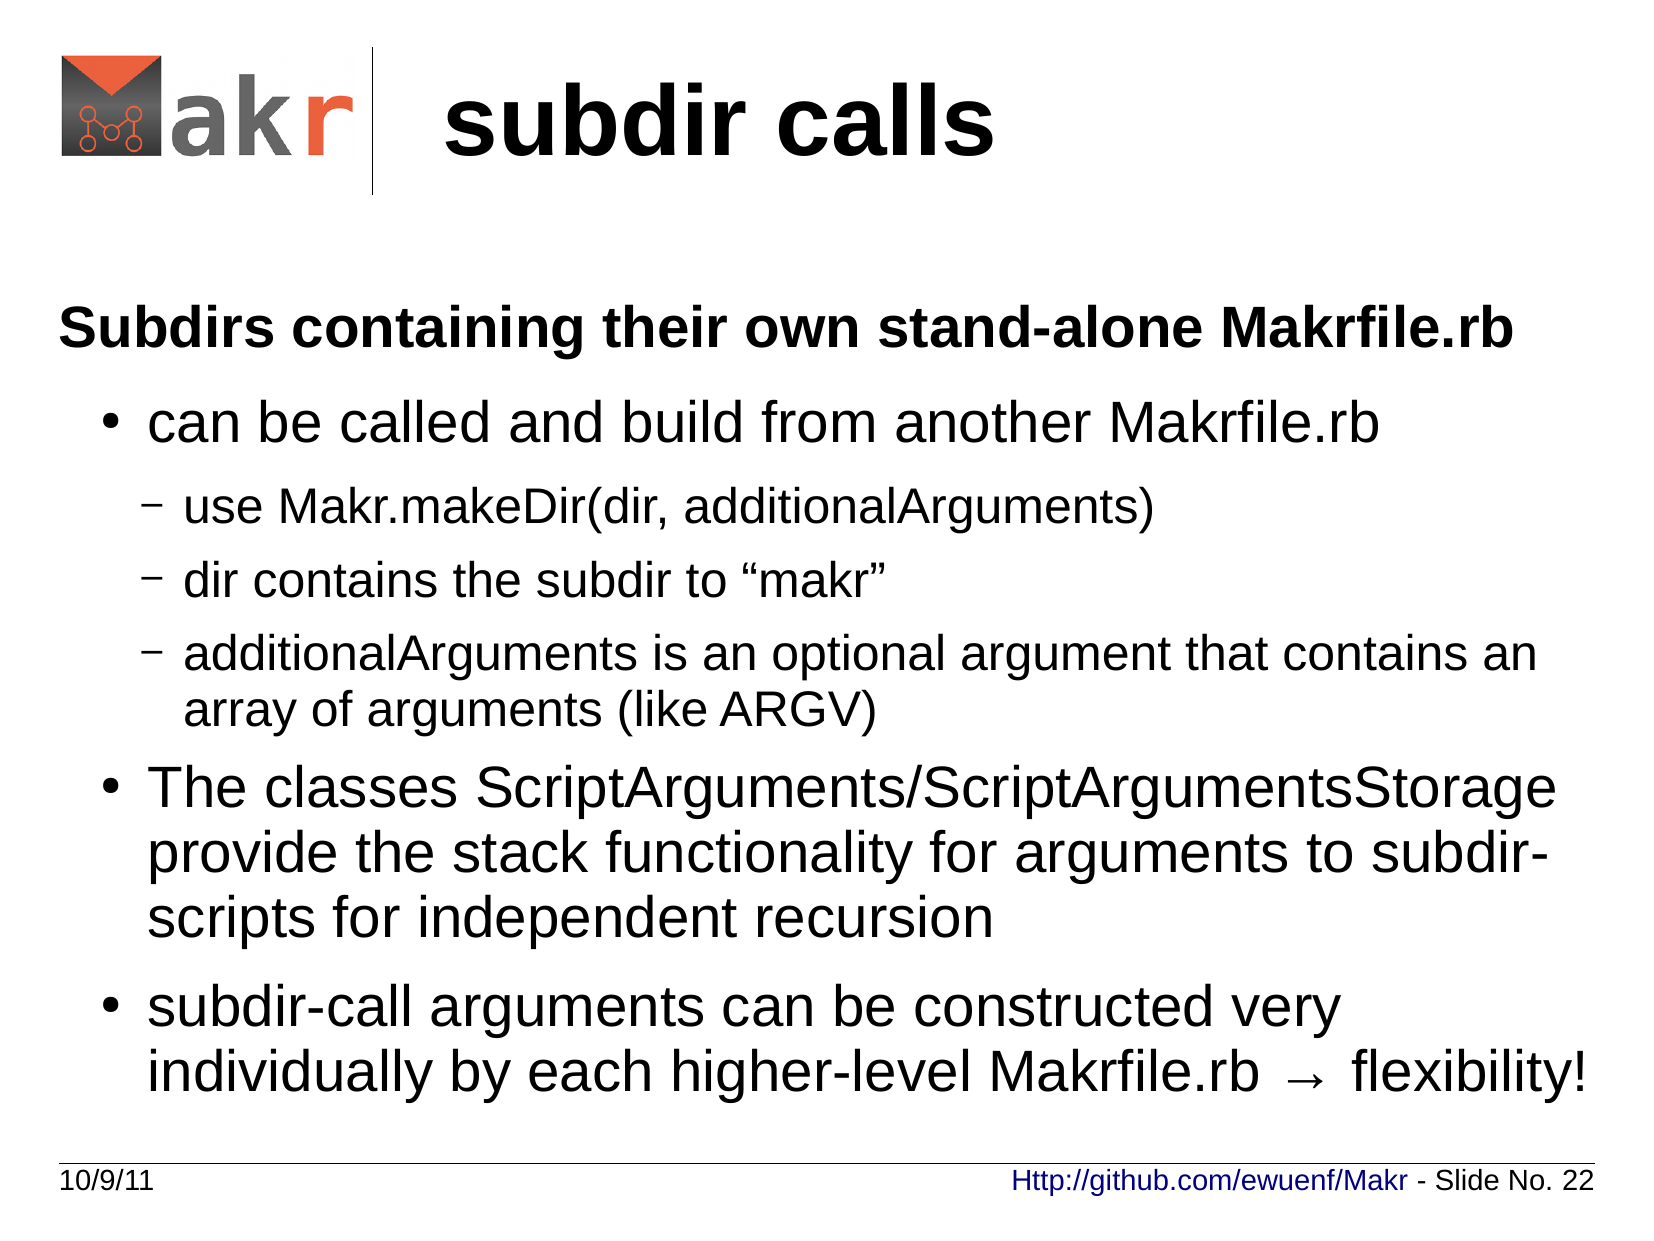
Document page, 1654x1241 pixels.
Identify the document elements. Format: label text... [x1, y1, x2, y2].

title subdir calls [442, 65, 1607, 177]
list Subdirs containing their own stand-alone Makrfile.rb can be called and build from another Makrfile.rb use Makr.makeDir(dir, additionalArguments) dir contains the subdir to “makr” additionalArguments is an optional argument that contains an array of arguments (like ARGV) The classes ScriptArguments/ScriptArgumentsStorage provide the stack functionality for arguments to subdir-scripts for independent recursion subdir-call arguments can be constructed very individually by each higher-level Makrfile.rb → flexibility! [59, 295, 1595, 1114]
picture [59, 53, 355, 158]
